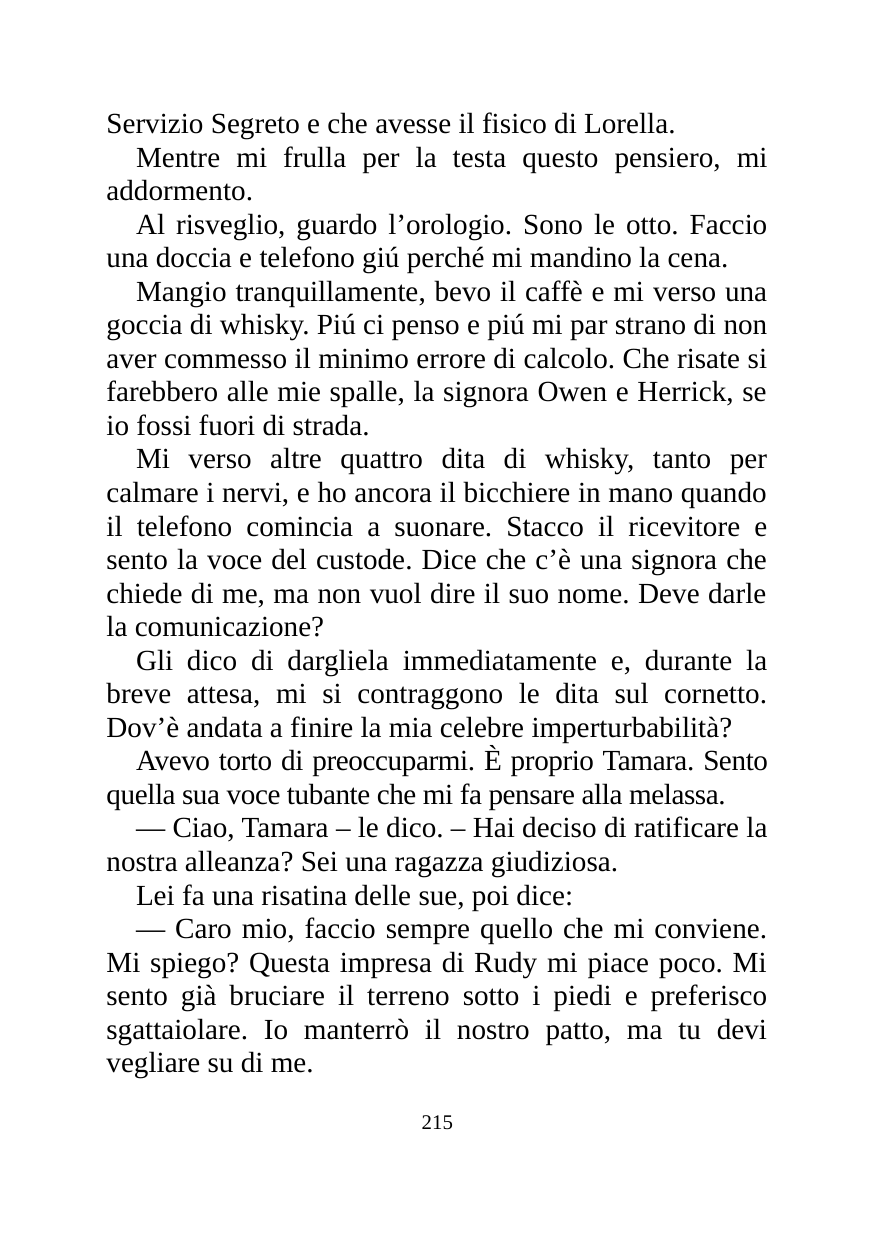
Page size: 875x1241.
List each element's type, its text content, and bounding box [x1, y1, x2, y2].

text Mangio tranquillamente, bevo il caffè e mi verso una goccia di whisky. Piú ci penso e piú mi par strano di non aver commesso il minimo errore di calcolo. Che risate si farebbero alle mie spalle, la signora Owen e Herrick, se io fossi fuori di strada. [106, 274, 768, 442]
text Gli dico di dargliela immediatamente e, durante la breve attesa, mi si contraggono le dita sul cornetto. Dov’è andata a finire la mia celebre imperturbabilità? [106, 643, 768, 743]
text Mentre mi frulla per la testa questo pensiero, mi addormento. [106, 140, 768, 207]
text — Ciao, Tamara – le dico. – Hai deciso di ratificare la nostra alleanza? Sei una ragazza giudiziosa. [106, 811, 768, 878]
text Servizio Segreto e che avesse il fisico di Lorella. [106, 106, 768, 140]
text Avevo torto di preoccuparmi. È proprio Tamara. Sento quella sua voce tubante che mi fa pensare alla melassa. [106, 743, 768, 811]
text Mi verso altre quattro dita di whisky, tanto per calmare i nervi, e ho ancora il bicchiere in mano quando il telefono comincia a suonare. Stacco il ricevitore e sento la voce del custode. Dice che c’è una signora che chiede di me, ma non vuol dire il suo nome. Deve darle la comunicazione? [106, 442, 768, 643]
text — Caro mio, faccio sempre quello che mi conviene. Mi spiego? Questa impresa di Rudy mi piace poco. Mi sento già bruciare il terreno sotto i piedi e preferisco sgattaiolare. Io manterrò il nostro patto, ma tu devi vegliare su di me. [106, 911, 768, 1079]
text Al risveglio, guardo l’orologio. Sono le otto. Faccio una doccia e telefono giú perché mi mandino la cena. [106, 207, 768, 274]
text Lei fa una risatina delle sue, poi dice: [106, 878, 768, 911]
